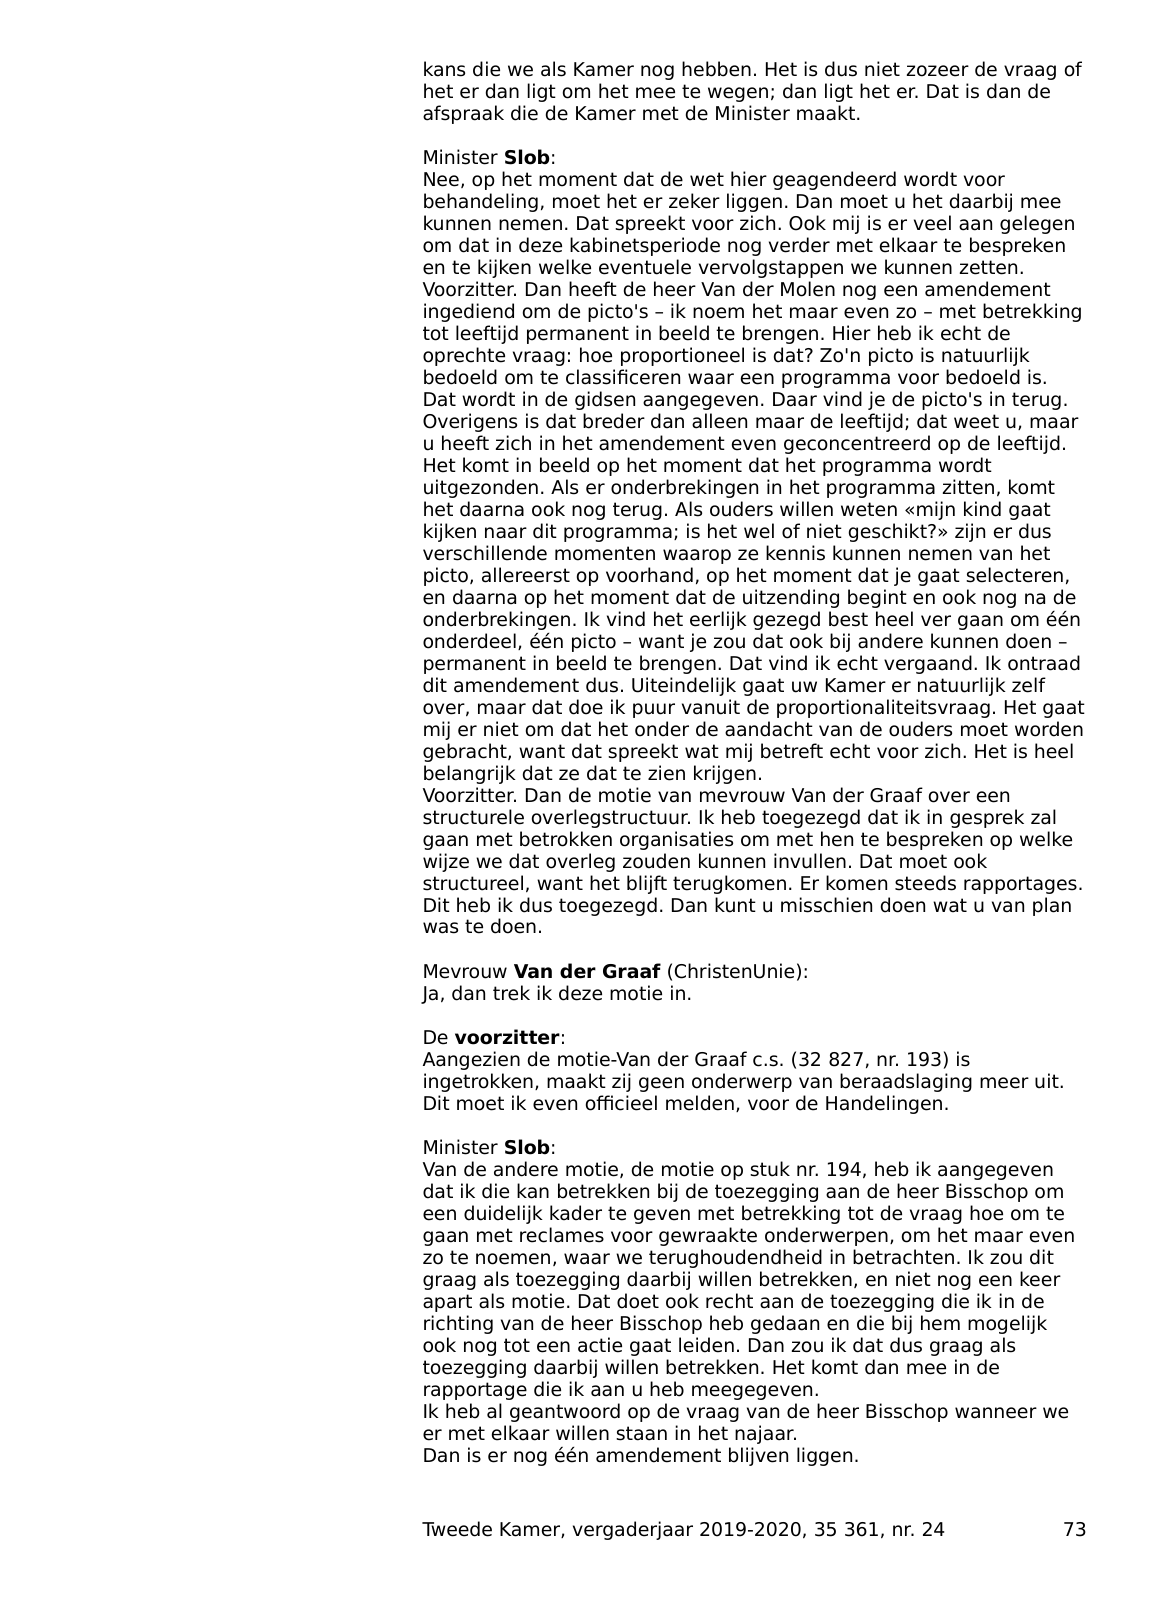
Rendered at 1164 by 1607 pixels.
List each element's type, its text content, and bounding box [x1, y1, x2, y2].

text kans die we als Kamer nog hebben. Het is dus niet zozeer de vraag of het er dan ligt om het mee te wegen; dan ligt het er. Dat is dan de afspraak die de Kamer met de Minister maakt. [422, 59, 1087, 125]
text Voorzitter. Dan heeft de heer Van der Molen nog een amendement ingediend om de picto's – ik noem het maar even zo – met betrekking tot leeftijd permanent in beeld te brengen. Hier heb ik echt de oprechte vraag: hoe proportioneel is dat? Zo'n picto is natuurlijk bedoeld om te classificeren waar een programma voor bedoeld is. Dat wordt in de gidsen aangegeven. Daar vind je de picto's in terug. Overigens is dat breder dan alleen maar de leeftijd; dat weet u, maar u heeft zich in het amendement even geconcentreerd op de leeftijd. Het komt in beeld op het moment dat het programma wordt uitgezonden. Als er onderbrekingen in het programma zitten, komt het daarna ook nog terug. Als ouders willen weten «mijn kind gaat kijken naar dit programma; is het wel of niet geschikt?» zijn er dus verschillende momenten waarop ze kennis kunnen nemen van het picto, allereerst op voorhand, op het moment dat je gaat selecteren, en daarna op het moment dat de uitzending begint en ook nog na de onderbrekingen. Ik vind het eerlijk gezegd best heel ver gaan om één onderdeel, één picto – want je zou dat ook bij andere kunnen doen – permanent in beeld te brengen. Dat vind ik echt vergaand. Ik ontraad dit amendement dus. Uiteindelijk gaat uw Kamer er natuurlijk zelf over, maar dat doe ik puur vanuit de proportionaliteitsvraag. Het gaat mij er niet om dat het onder de aandacht van de ouders moet worden gebracht, want dat spreekt wat mij betreft echt voor zich. Het is heel belangrijk dat ze dat te zien krijgen. [422, 279, 1087, 784]
text Minister Slob: [422, 1137, 1087, 1159]
text Ja, dan trek ik deze motie in. [422, 983, 1087, 1004]
text Ik heb al geantwoord op de vraag van de heer Bisschop wanneer we er met elkaar willen staan in het najaar. [422, 1401, 1087, 1444]
text Nee, op het moment dat de wet hier geagendeerd wordt voor behandeling, moet het er zeker liggen. Dan moet u het daarbij mee kunnen nemen. Dat spreekt voor zich. Ook mij is er veel aan gelegen om dat in deze kabinetsperiode nog verder met elkaar te bespreken en te kijken welke eventuele vervolgstappen we kunnen zetten. [422, 169, 1087, 279]
text Van de andere motie, de motie op stuk nr. 194, heb ik aangegeven dat ik die kan betrekken bij de toezegging aan de heer Bisschop om een duidelijk kader te geven met betrekking tot de vraag hoe om te gaan met reclames voor gewraakte onderwerpen, om het maar even zo te noemen, waar we terughoudendheid in betrachten. Ik zou dit graag als toezegging daarbij willen betrekken, en niet nog een keer apart als motie. Dat doet ook recht aan de toezegging die ik in de richting van de heer Bisschop heb gedaan en die bij hem mogelijk ook nog tot een actie gaat leiden. Dan zou ik dat dus graag als toezegging daarbij willen betrekken. Het komt dan mee in de rapportage die ik aan u heb meegegeven. [422, 1159, 1087, 1401]
text Dan is er nog één amendement blijven liggen. [422, 1444, 1087, 1467]
text Mevrouw Van der Graaf (ChristenUnie): [422, 961, 1087, 983]
text Aangezien de motie-Van der Graaf c.s. (32 827, nr. 193) is ingetrokken, maakt zij geen onderwerp van beraadslaging meer uit. [422, 1049, 1087, 1093]
text Dit moet ik even officieel melden, voor de Handelingen. [422, 1093, 1087, 1115]
text De voorzitter: [422, 1027, 1087, 1049]
text Minister Slob: [422, 147, 1087, 169]
text Voorzitter. Dan de motie van mevrouw Van der Graaf over een structurele overlegstructuur. Ik heb toegezegd dat ik in gesprek zal gaan met betrokken organisaties om met hen te bespreken op welke wijze we dat overleg zouden kunnen invullen. Dat moet ook structureel, want het blijft terugkomen. Er komen steeds rapportages. Dit heb ik dus toegezegd. Dan kunt u misschien doen wat u van plan was te doen. [422, 784, 1087, 938]
